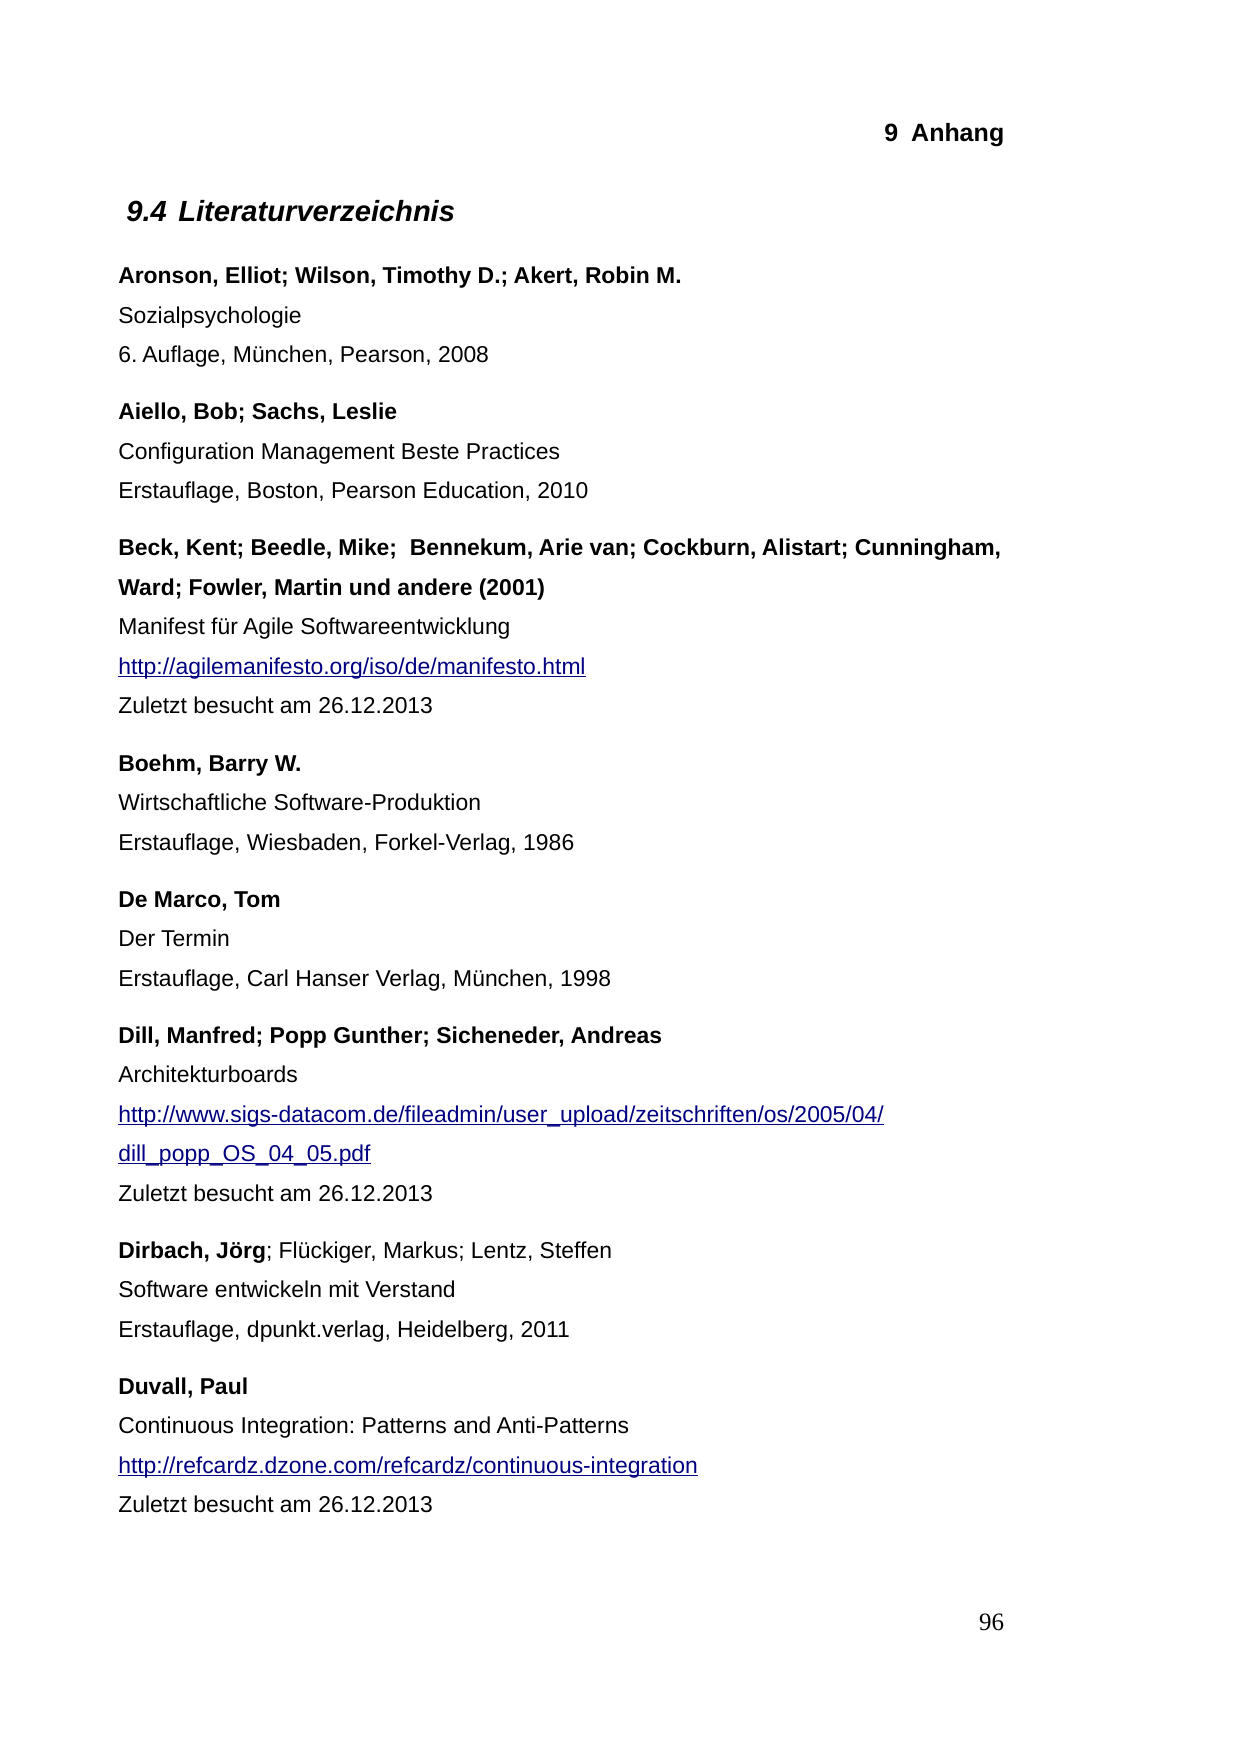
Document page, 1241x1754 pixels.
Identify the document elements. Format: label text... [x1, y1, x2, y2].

text Beck, Kent; Beedle, Mike; Bennekum, Arie van; Cockburn, Alistart; Cunningham, Ward; Fowler, Martin und andere (2001) Manifest für Agile Softwareentwicklung http://agilemanifesto.org/iso/de/manifesto.html Zuletzt besucht am 26.12.2013 [118, 534, 1004, 719]
subtitle Literaturverzeichnis [118, 194, 1004, 228]
text Dirbach, Jörg; Flückiger, Markus; Lentz, Steffen Software entwickeln mit Verstand Erstauflage, dpunkt.verlag, Heidelberg, 2011 [118, 1237, 1004, 1342]
text Aronson, Elliot; Wilson, Timothy D.; Akert, Robin M. Sozialpsychologie 6. Auflage, München, Pearson, 2008 [118, 262, 1004, 367]
text Boehm, Barry W. Wirtschaftliche Software-Produktion Erstauflage, Wiesbaden, Forkel-Verlag, 1986 [118, 749, 1004, 855]
text De Marco, Tom Der Termin Erstauflage, Carl Hanser Verlag, München, 1998 [118, 886, 1004, 991]
text Dill, Manfred; Popp Gunther; Sicheneder, Andreas Architekturboards http://www.sigs-datacom.de/fileadmin/user_upload/zeitschriften/os/2005/04/dill_popp_OS_04_05.pdf Zuletzt besucht am 26.12.2013 [118, 1022, 1004, 1206]
text Duvall, Paul Continuous Integration: Patterns and Anti-Patterns http://refcardz.dzone.com/refcardz/continuous-integration Zuletzt besucht am 26.12.2013 [118, 1373, 1004, 1518]
text Aiello, Bob; Sachs, Leslie Configuration Management Beste Practices Erstauflage, Boston, Pearson Education, 2010 [118, 398, 1004, 503]
